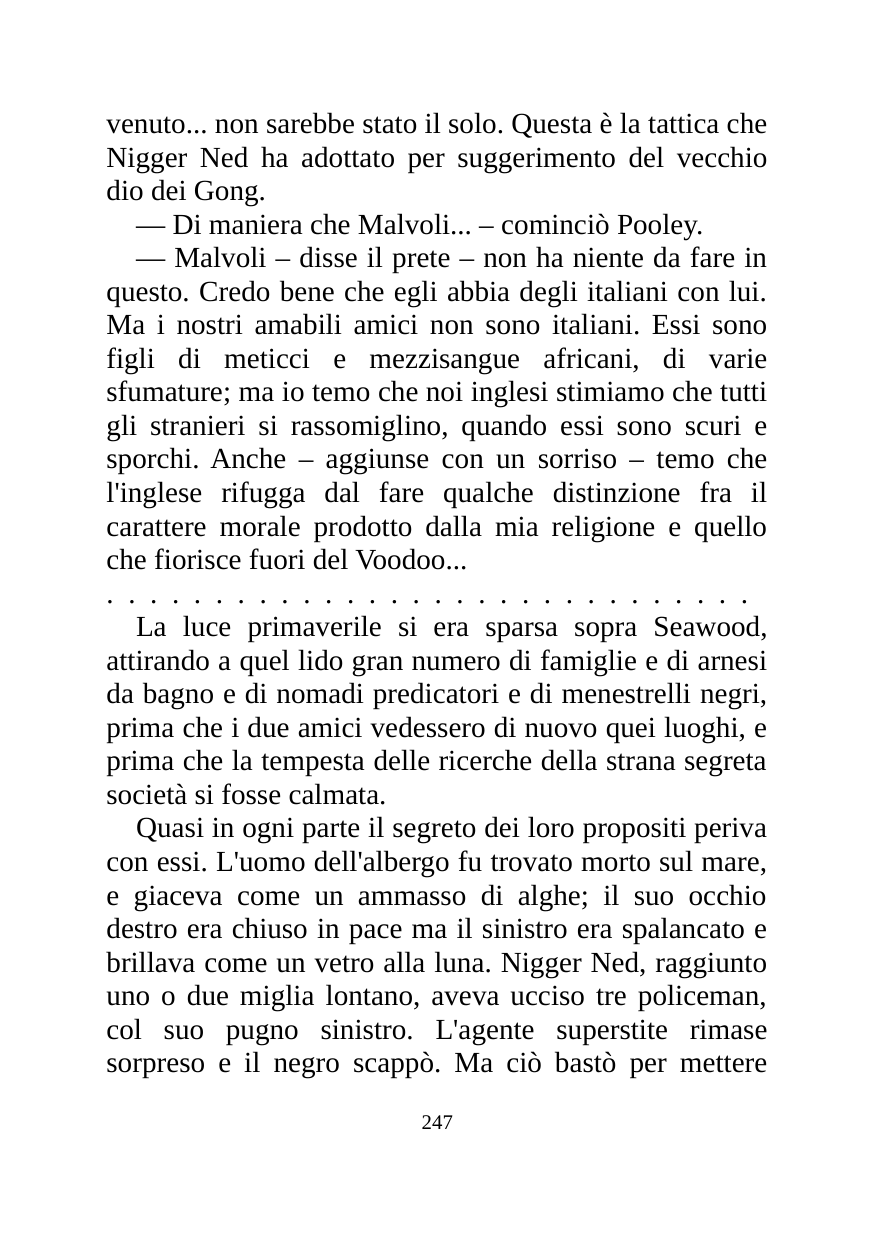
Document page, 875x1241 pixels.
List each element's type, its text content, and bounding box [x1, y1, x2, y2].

text . . . . . . . . . . . . . . . . . . . . . . . . . . . . . . [106, 576, 768, 609]
text — Malvoli – disse il prete – non ha niente da fare in questo. Credo bene che egli abbia degli italiani con lui. Ma i nostri amabili amici non sono italiani. Essi sono figli di meticci e mezzisangue africani, di varie sfumature; ma io temo che noi inglesi stimiamo che tutti gli stranieri si rassomiglino, quando essi sono scuri e sporchi. Anche – aggiunse con un sorriso – temo che l'inglese rifugga dal fare qualche distinzione fra il carattere morale prodotto dalla mia religione e quello che fiorisce fuori del Voodoo... [106, 240, 768, 576]
text venuto... non sarebbe stato il solo. Questa è la tattica che Nigger Ned ha adottato per suggerimento del vecchio dio dei Gong. [106, 106, 768, 207]
text La luce primaverile si era sparsa sopra Seawood, attirando a quel lido gran numero di famiglie e di arnesi da bagno e di nomadi predicatori e di menestrelli negri, prima che i due amici vedessero di nuovo quei luoghi, e prima che la tempesta delle ricerche della strana segreta società si fosse calmata. [106, 609, 768, 811]
text Quasi in ogni parte il segreto dei loro propositi periva con essi. L'uomo dell'albergo fu trovato morto sul mare, e giaceva come un ammasso di alghe; il suo occhio destro era chiuso in pace ma il sinistro era spalancato e brillava come un vetro alla luna. Nigger Ned, raggiunto uno o due miglia lontano, aveva ucciso tre policeman, col suo pugno sinistro. L'agente superstite rimase sorpreso e il negro scappò. Ma ciò bastò per mettere [106, 811, 768, 1079]
text — Di maniera che Malvoli... – cominciò Pooley. [106, 207, 768, 240]
